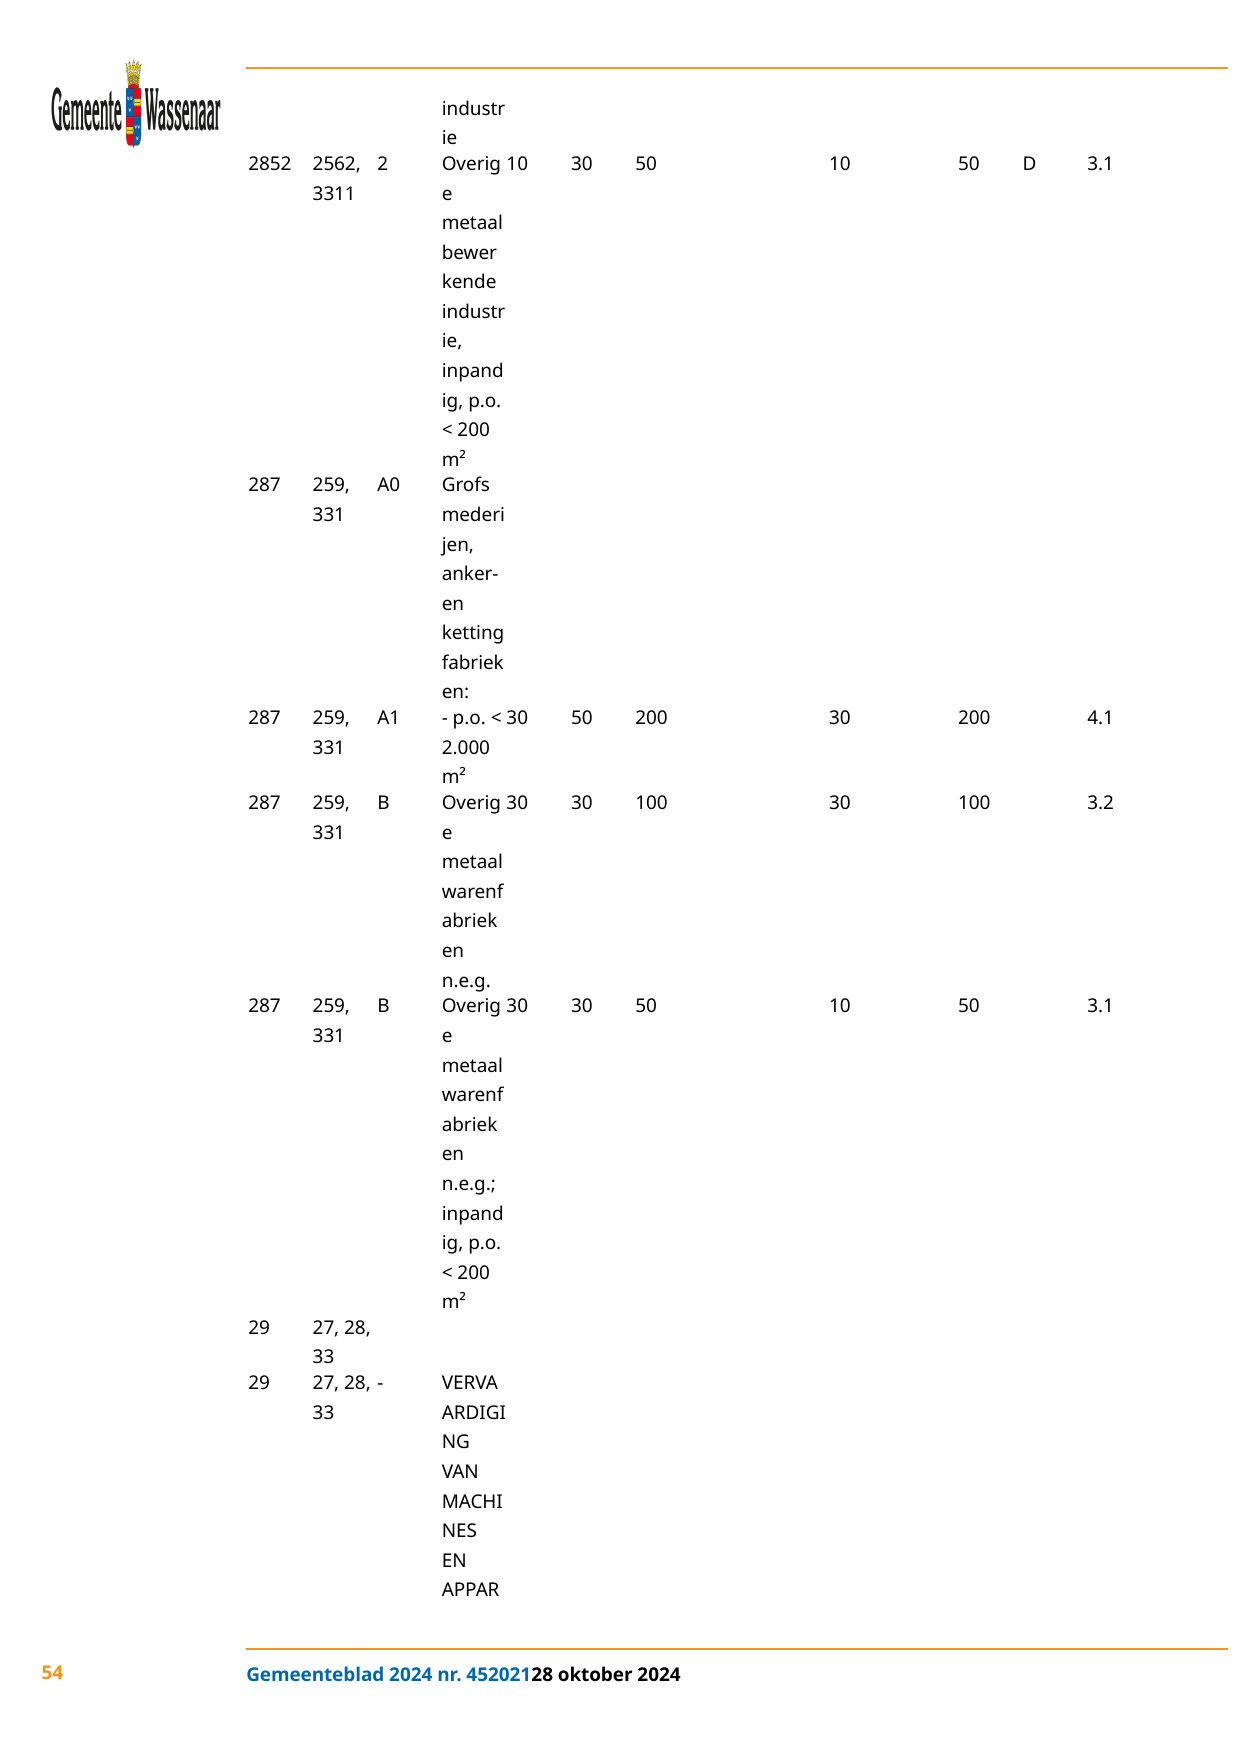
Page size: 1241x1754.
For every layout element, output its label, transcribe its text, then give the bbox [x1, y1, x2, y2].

table_cell [958, 95, 1022, 150]
table_cell [1087, 472, 1152, 704]
table_cell [1023, 472, 1087, 704]
table_cell [829, 472, 893, 704]
table_cell 2 [377, 150, 442, 472]
table_cell 29 [248, 1314, 312, 1369]
table_cell [958, 472, 1022, 704]
table_cell Overige metaalwarenfabrieken n.e.g. [442, 789, 506, 993]
table_cell industrie [442, 95, 506, 150]
table_cell [700, 993, 764, 1314]
table_cell [506, 1314, 571, 1369]
table_cell 287 [248, 472, 312, 704]
table_cell 287 [248, 993, 312, 1314]
table_cell [506, 1370, 571, 1602]
table_cell 30 [571, 789, 635, 993]
table_cell [700, 789, 764, 993]
table_cell [635, 1370, 700, 1602]
table_cell [635, 95, 700, 150]
table_cell Grofsmederijen, anker- en kettingfabrieken: [442, 472, 506, 704]
table_cell [764, 1370, 829, 1602]
table_cell [506, 95, 571, 150]
picture [41, 47, 231, 172]
table_cell 30 [829, 705, 893, 789]
table_cell [1023, 705, 1087, 789]
table_cell 29 [248, 1370, 312, 1602]
table_cell 50 [571, 705, 635, 789]
table_cell [1087, 95, 1152, 150]
table_cell B [377, 789, 442, 993]
table_cell 3.1 [1087, 993, 1152, 1314]
table_cell - p.o. < 2.000 m² [442, 705, 506, 789]
table_cell 30 [506, 705, 571, 789]
table_cell [571, 1370, 635, 1602]
table_cell 100 [958, 789, 1022, 993]
table_cell [313, 95, 377, 150]
table_cell [894, 789, 958, 993]
table_cell 259, 331 [313, 993, 377, 1314]
table_cell A1 [377, 705, 442, 789]
table_cell [700, 705, 764, 789]
table_cell [571, 472, 635, 704]
table_cell 287 [248, 789, 312, 993]
table_cell [506, 472, 571, 704]
table_cell B [377, 993, 442, 1314]
table_cell VERVAARDIGING VAN MACHINES EN APPAR [442, 1370, 506, 1602]
table_cell [894, 993, 958, 1314]
table_cell [764, 705, 829, 789]
table_cell 100 [635, 789, 700, 993]
table_cell 259, 331 [313, 705, 377, 789]
table_cell [1023, 993, 1087, 1314]
table_cell [571, 95, 635, 150]
table_cell [829, 95, 893, 150]
table_cell 200 [635, 705, 700, 789]
table_cell [764, 993, 829, 1314]
table_cell 30 [506, 789, 571, 993]
table_cell [894, 95, 958, 150]
table_cell 3.1 [1087, 150, 1152, 472]
table_cell [894, 1370, 958, 1602]
table_cell - [377, 1370, 442, 1602]
table_cell 10 [829, 993, 893, 1314]
table_cell 50 [635, 150, 700, 472]
table_cell [764, 1314, 829, 1369]
table_cell 50 [635, 993, 700, 1314]
table_cell [764, 150, 829, 472]
table_cell 3.2 [1087, 789, 1152, 993]
table_cell [764, 472, 829, 704]
table_cell 50 [958, 993, 1022, 1314]
table_cell [442, 1314, 506, 1369]
table_cell Overige metaalwarenfabrieken n.e.g.; inpandig, p.o. < 200 m² [442, 993, 506, 1314]
table_cell 200 [958, 705, 1022, 789]
table_cell [829, 1314, 893, 1369]
table_cell 287 [248, 705, 312, 789]
table_cell [700, 1370, 764, 1602]
table_cell [894, 472, 958, 704]
table_cell [894, 150, 958, 472]
table_cell [764, 95, 829, 150]
table_cell [1087, 1370, 1152, 1602]
table_cell [958, 1314, 1022, 1369]
table_cell A0 [377, 472, 442, 704]
table_cell 10 [506, 150, 571, 472]
table_cell [377, 1314, 442, 1369]
table_cell [1023, 1370, 1087, 1602]
table_cell [894, 705, 958, 789]
table_cell 27, 28, 33 [313, 1314, 377, 1369]
table_cell [1087, 1314, 1152, 1369]
table_cell [700, 95, 764, 150]
table_cell [248, 95, 312, 150]
table_cell [700, 150, 764, 472]
table_cell [958, 1370, 1022, 1602]
table_cell D [1023, 150, 1087, 472]
table_cell 27, 28, 33 [313, 1370, 377, 1602]
table_cell [571, 1314, 635, 1369]
table_cell 30 [571, 993, 635, 1314]
table_cell 10 [829, 150, 893, 472]
table_cell [377, 95, 442, 150]
table_cell [1023, 95, 1087, 150]
table_cell 2562, 3311 [313, 150, 377, 472]
table_cell 4.1 [1087, 705, 1152, 789]
table_cell 50 [958, 150, 1022, 472]
table_cell [764, 789, 829, 993]
table_cell [700, 472, 764, 704]
table_cell [894, 1314, 958, 1369]
table_cell [700, 1314, 764, 1369]
table_cell [829, 1370, 893, 1602]
table_cell [1023, 1314, 1087, 1369]
table_cell 30 [506, 993, 571, 1314]
table_cell Overige metaalbewerkende industrie, inpandig, p.o. < 200 m² [442, 150, 506, 472]
table_cell [635, 472, 700, 704]
table_cell 30 [571, 150, 635, 472]
table_cell 259, 331 [313, 789, 377, 993]
table_cell 259, 331 [313, 472, 377, 704]
table_cell [1023, 789, 1087, 993]
table_cell [635, 1314, 700, 1369]
table_cell 30 [829, 789, 893, 993]
table_cell 2852 [248, 150, 312, 472]
